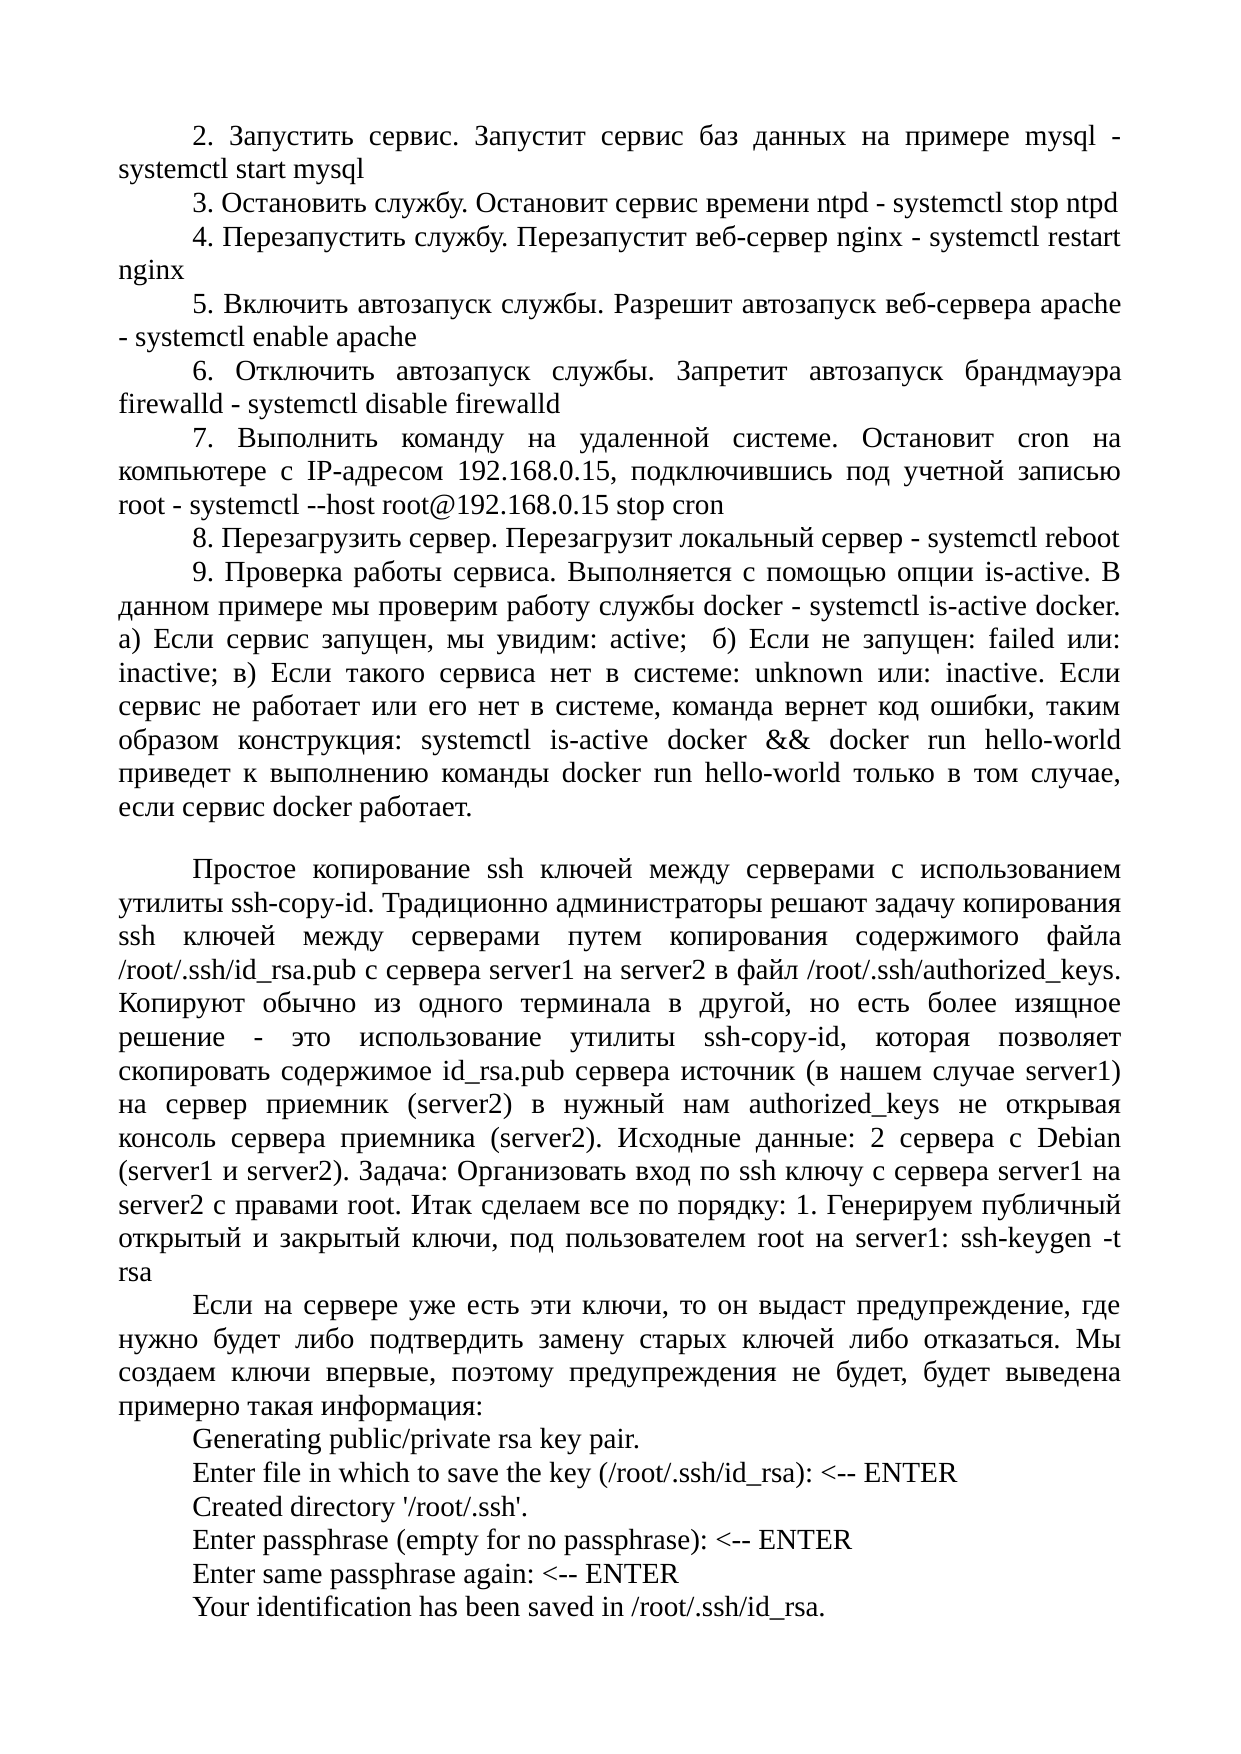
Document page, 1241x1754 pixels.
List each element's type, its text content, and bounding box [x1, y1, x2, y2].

text 7. Выполнить команду на удаленной системе. Остановит cron на компьютере с IP-адресом 192.168.0.15, подключившись под учетной записью root - systemctl --host root@192.168.0.15 stop cron [118, 420, 1122, 521]
text Created directory '/root/.ssh'. [118, 1489, 1122, 1522]
text Enter same passphrase again: <-- ENTER [118, 1556, 1122, 1589]
text 2. Запустить сервис. Запустит сервис баз данных на примере mysql - systemctl start mysql [118, 118, 1122, 185]
text 8. Перезагрузить сервер. Перезагрузит локальный сервер - systemctl reboot [118, 521, 1122, 554]
text 6. Отключить автозапуск службы. Запретит автозапуск брандмауэра firewalld - systemctl disable firewalld [118, 353, 1122, 420]
text 5. Включить автозапуск службы. Разрешит автозапуск веб-сервера apache - systemctl enable apache [118, 286, 1122, 353]
text 9. Проверка работы сервиса. Выполняется с помощью опции is-active. В данном примере мы проверим работу службы docker - systemctl is-active docker. а) Если сервис запущен, мы увидим: active; б) Если не запущен: failed или: inactive; в) Если такого сервиса нет в системе: unknown или: inactive. Если сервис не работает или его нет в системе, команда вернет код ошибки, таким образом конструкция: systemctl is-active docker && docker run hello-world приведет к выполнению команды docker run hello-world только в том случае, если сервис docker работает. [118, 554, 1122, 822]
text 4. Перезапустить службу. Перезапустит веб-сервер nginx - systemctl restart nginx [118, 219, 1122, 286]
text Generating public/private rsa key pair. [118, 1422, 1122, 1455]
text Enter passphrase (empty for no passphrase): <-- ENTER [118, 1522, 1122, 1556]
text Enter file in which to save the key (/root/.ssh/id_rsa): <-- ENTER [118, 1455, 1122, 1489]
text Your identification has been saved in /root/.ssh/id_rsa. [118, 1589, 1122, 1623]
text Простое копирование ssh ключей между серверами c использованием утилиты ssh-copy-id. Традиционно администраторы решают задачу копирования ssh ключей между серверами путем копирования содержимого файла /root/.ssh/id_rsa.pub с сервера server1 на server2 в файл /root/.ssh/authorized_keys. Копируют обычно из одного терминала в другой, но есть более изящное решение - это использование утилиты ssh-copy-id, которая позволяет скопировать содержимое id_rsa.pub сервера источник (в нашем случае server1) на сервер приемник (server2) в нужный нам authorized_keys не открывая консоль сервера приемника (server2). Исходные данные: 2 сервера с Debian (server1 и server2). Задача: Организовать вход по ssh ключу с сервера server1 на server2 с правами root. Итак сделаем все по порядку: 1. Генерируем публичный открытый и закрытый ключи, под пользователем root на server1: ssh-keygen -t rsa [118, 851, 1122, 1287]
text Если на сервере уже есть эти ключи, то он выдаст предупреждение, где нужно будет либо подтвердить замену старых ключей либо отказаться. Мы создаем ключи впервые, поэтому предупреждения не будет, будет выведена примерно такая информация: [118, 1287, 1122, 1422]
text 3. Остановить службу. Остановит сервис времени ntpd - systemctl stop ntpd [118, 185, 1122, 219]
